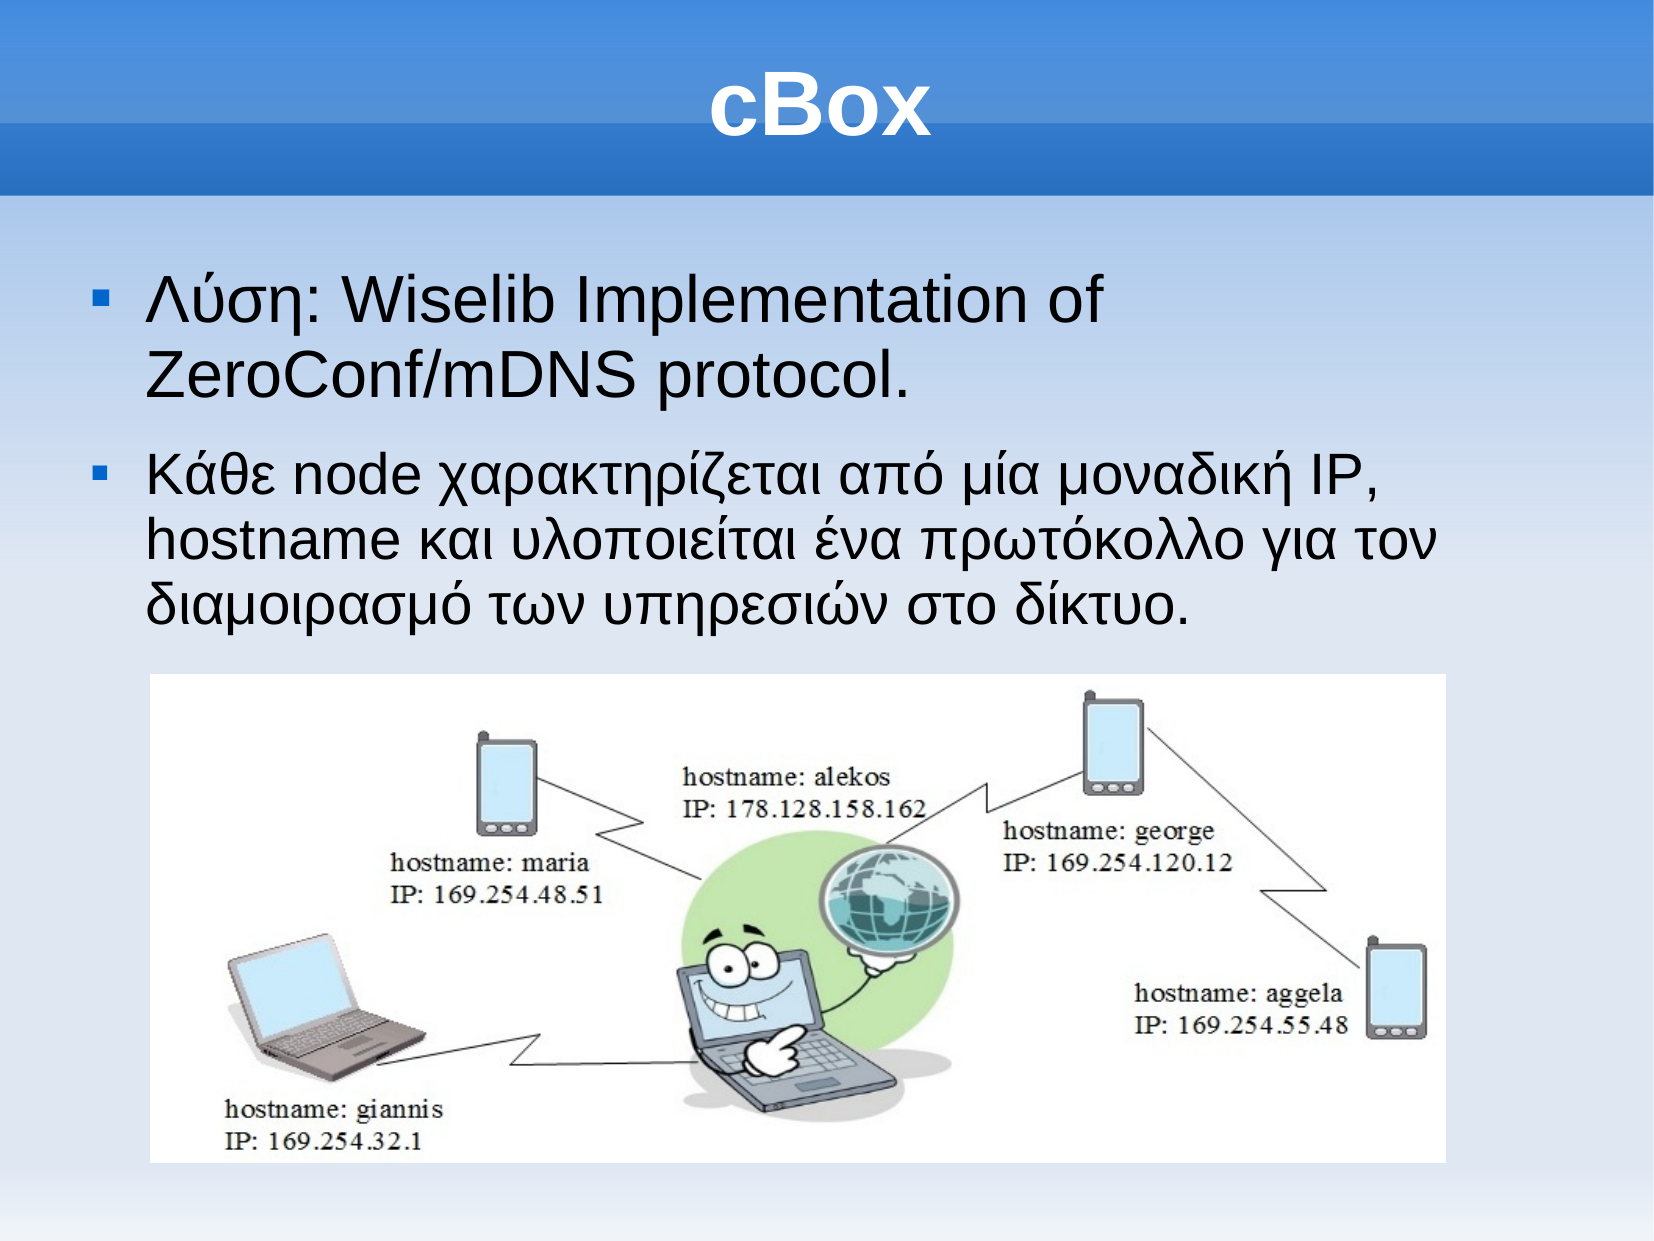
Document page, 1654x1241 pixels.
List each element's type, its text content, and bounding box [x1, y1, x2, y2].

picture [0, 0, 1654, 1241]
list Λύση: Wiselib Implementation of ZeroConf/mDNS protocol. Κάθε node χαρακτηρίζεται από μία μοναδική IP, hostname και υλοποιείται ένα πρωτόκολλο για τον διαμοιρασμό των υπηρεσιών στο δίκτυο. [75, 262, 1576, 1112]
title cBox [76, 0, 1565, 208]
